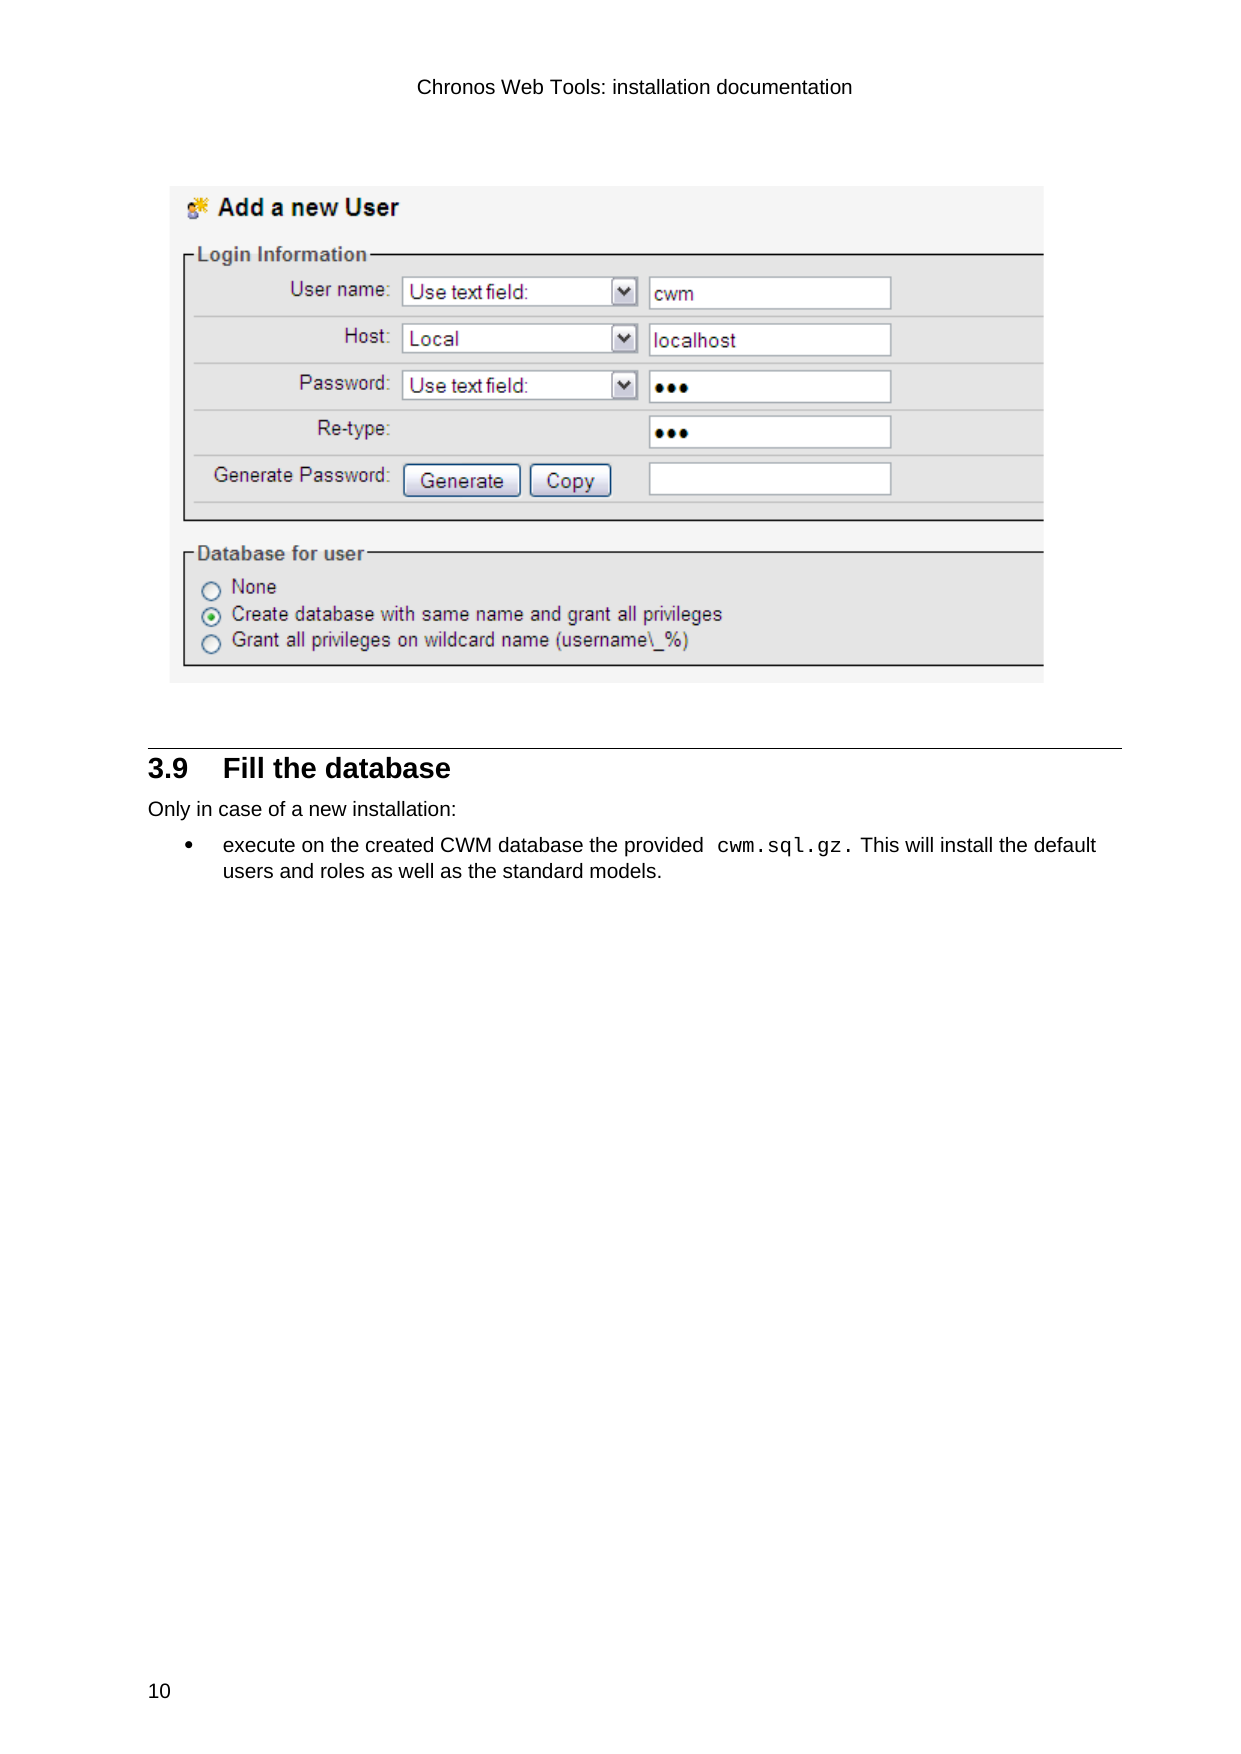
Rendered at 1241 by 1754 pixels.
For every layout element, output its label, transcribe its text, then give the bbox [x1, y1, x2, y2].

text Only in case of a new installation: [148, 796, 1122, 820]
list execute on the created CWM database the provided cwm.sql.gz. This will install the default users and roles as well as the standard models. [185, 833, 1122, 883]
subtitle Fill the database [148, 749, 1122, 785]
picture [164, 186, 1044, 683]
